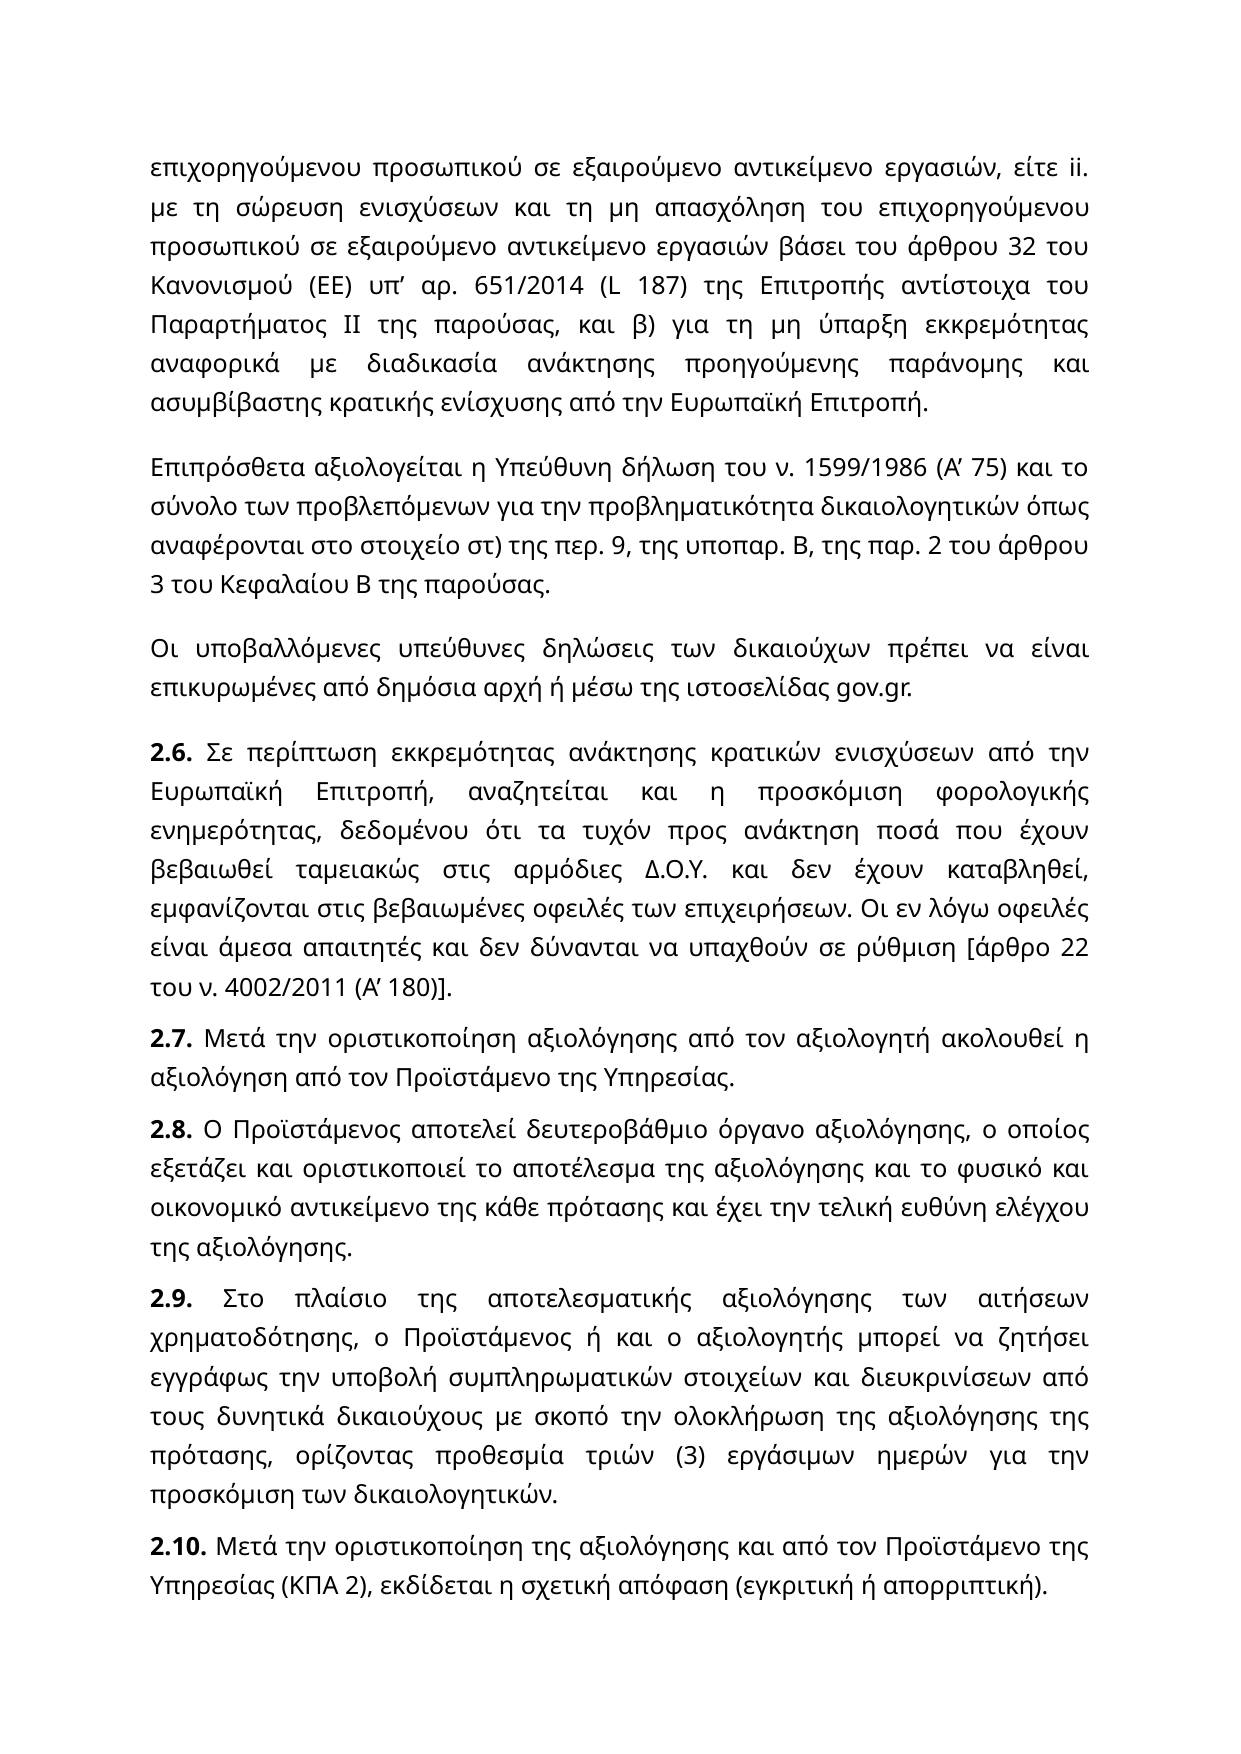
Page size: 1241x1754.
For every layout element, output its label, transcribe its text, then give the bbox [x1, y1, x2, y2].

text 2.7. Μετά την οριστικοποίηση αξιολόγησης από τον αξιολογητή ακολουθεί η αξιολόγηση από τον Προϊστάμενο της Υπηρεσίας. [150, 1021, 1090, 1094]
text επιχορηγούμενου προσωπικού σε εξαιρούμενο αντικείμενο εργασιών, είτε ii. με τη σώρευση ενισχύσεων και τη μη απασχόληση του επιχορηγούμενου προσωπικού σε εξαιρούμενο αντικείμενο εργασιών βάσει του άρθρου 32 του Κανονισμού (ΕΕ) υπ’ αρ. 651/2014 (L 187) της Επιτροπής αντίστοιχα του Παραρτήματος ΙΙ της παρούσας, και β) για τη μη ύπαρξη εκκρεμότητας αναφορικά με διαδικασία ανάκτησης προηγούμενης παράνομης και ασυμβίβαστης κρατικής ενίσχυσης από την Ευρωπαϊκή Επιτροπή. [150, 150, 1090, 419]
text Οι υποβαλλόμενες υπεύθυνες δηλώσεις των δικαιούχων πρέπει να είναι επικυρωμένες από δημόσια αρχή ή μέσω της ιστοσελίδας gov.gr. [150, 631, 1090, 704]
text 2.6. Σε περίπτωση εκκρεμότητας ανάκτησης κρατικών ενισχύσεων από την Ευρωπαϊκή Επιτροπή, αναζητείται και η προσκόμιση φορολογικής ενημερότητας, δεδομένου ότι τα τυχόν προς ανάκτηση ποσά που έχουν βεβαιωθεί ταμειακώς στις αρμόδιες Δ.Ο.Υ. και δεν έχουν καταβληθεί, εμφανίζονται στις βεβαιωμένες οφειλές των επιχειρήσεων. Οι εν λόγω οφειλές είναι άμεσα απαιτητές και δεν δύνανται να υπαχθούν σε ρύθμιση [άρθρο 22 του ν. 4002/2011 (Α’ 180)]. [150, 734, 1090, 1003]
text 2.9. Στο πλαίσιο της αποτελεσματικής αξιολόγησης των αιτήσεων χρηματοδότησης, ο Προϊστάμενος ή και ο αξιολογητής μπορεί να ζητήσει εγγράφως την υποβολή συμπληρωματικών στοιχείων και διευκρινίσεων από τους δυνητικά δικαιούχους με σκοπό την ολοκλήρωση της αξιολόγησης της πρότασης, ορίζοντας προθεσμία τριών (3) εργάσιμων ημερών για την προσκόμιση των δικαιολογητικών. [150, 1281, 1090, 1511]
text 2.8. Ο Προϊστάμενος αποτελεί δευτεροβάθμιο όργανο αξιολόγησης, ο οποίος εξετάζει και οριστικοποιεί το αποτέλεσμα της αξιολόγησης και το φυσικό και οικονομικό αντικείμενο της κάθε πρότασης και έχει την τελική ευθύνη ελέγχου της αξιολόγησης. [150, 1112, 1090, 1263]
text Επιπρόσθετα αξιολογείται η Υπεύθυνη δήλωση του ν. 1599/1986 (Α’ 75) και το σύνολο των προβλεπόμενων για την προβληματικότητα δικαιολογητικών όπως αναφέρονται στο στοιχείο στ) της περ. 9, της υποπαρ. Β, της παρ. 2 του άρθρου 3 του Κεφαλαίου Β της παρούσας. [150, 449, 1090, 601]
text 2.10. Μετά την οριστικοποίηση της αξιολόγησης και από τον Προϊστάμενο της Υπηρεσίας (ΚΠΑ 2), εκδίδεται η σχετική απόφαση (εγκριτική ή απορριπτική). [150, 1528, 1090, 1602]
